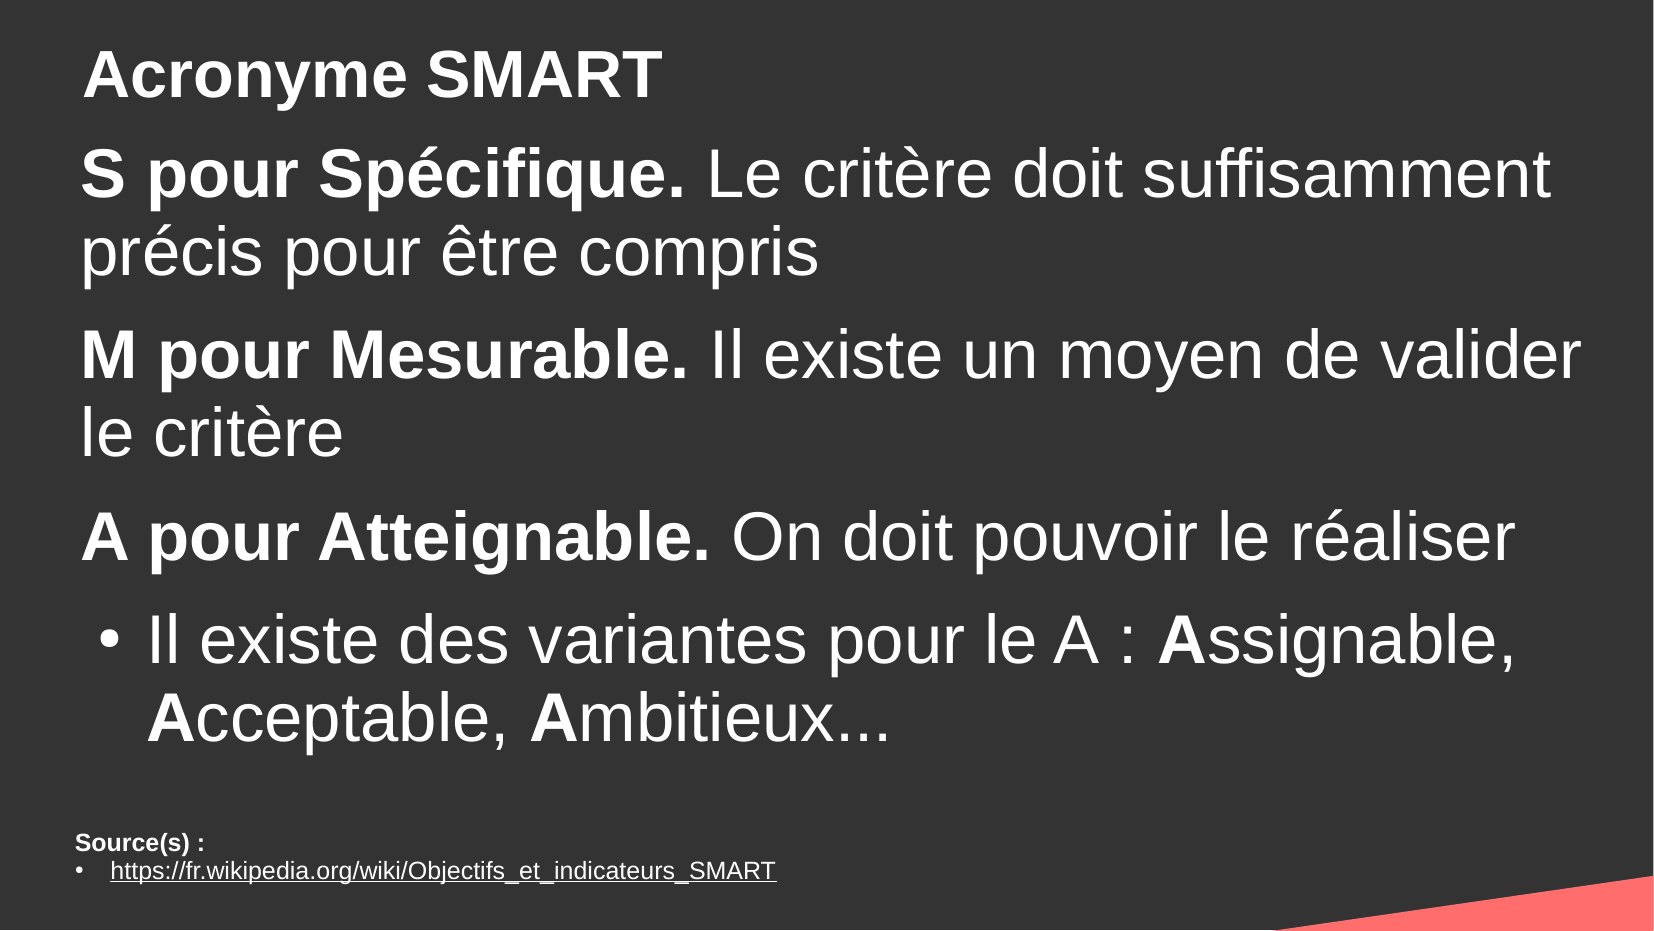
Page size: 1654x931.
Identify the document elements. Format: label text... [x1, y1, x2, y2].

text_box Source(s) : https://fr.wikipedia.org/wiki/Objectifs_et_indicateurs_SMART [60, 821, 1546, 921]
list S pour Spécifique. Le critère doit suffisamment précis pour être compris M pour Mesurable. Il existe un moyen de valider le critère A pour Atteignable. On doit pouvoir le réaliser Il existe des variantes pour le A : Assignable, Acceptable, Ambitieux... [80, 135, 1620, 768]
text_box [1271, 875, 1654, 931]
title Acronyme SMART [82, 37, 1571, 122]
